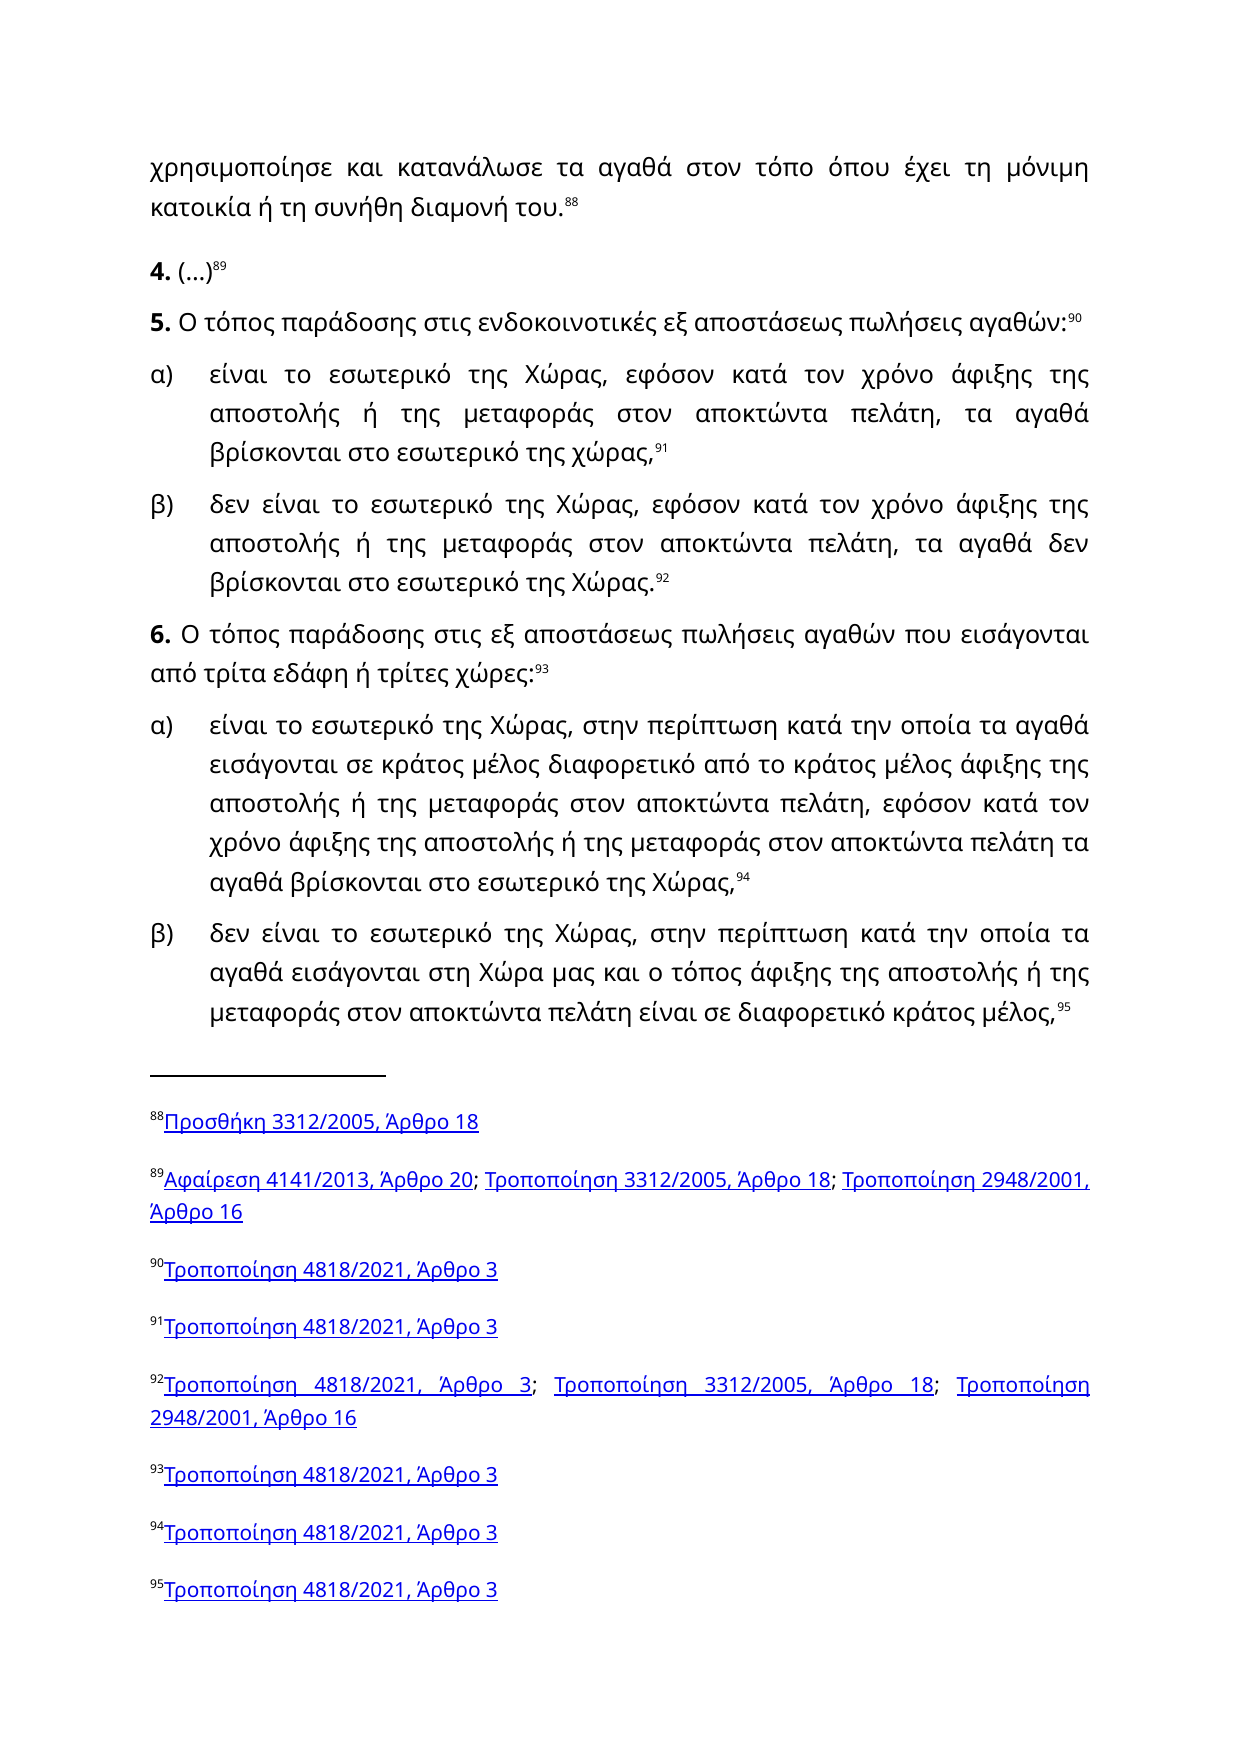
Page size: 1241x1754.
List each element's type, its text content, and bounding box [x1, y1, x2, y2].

text Τροποποίηση 4818/2021, Άρθρο 3; Τροποποίηση 3312/2005, Άρθρο 18; Τροποποίηση 2948/2001, Άρθρο 16 [150, 1370, 1090, 1431]
list α) είναι το εσωτερικό της Χώρας, στην περίπτωση κατά την οποία τα αγαθά εισάγονται σε κράτος μέλος διαφορετικό από το κράτος μέλος άφιξης της αποστολής ή της μεταφοράς στον αποκτώντα πελάτη, εφόσον κατά τον χρόνο άφιξης της αποστολής ή της μεταφοράς στον αποκτώντα πελάτη τα αγαθά βρίσκονται στο εσωτερικό της Χώρας, [150, 707, 1090, 898]
text Τροποποίηση 4818/2021, Άρθρο 3 [150, 1576, 1090, 1604]
text Τροποποίηση 4818/2021, Άρθρο 3 [150, 1518, 1090, 1546]
list β) δεν είναι το εσωτερικό της Χώρας, εφόσον κατά τον χρόνο άφιξης της αποστολής ή της μεταφοράς στον αποκτώντα πελάτη, τα αγαθά δεν βρίσκονται στο εσωτερικό της Xώρας. [150, 487, 1090, 599]
text Προσθήκη 3312/2005, Άρθρο 18 [150, 1107, 1090, 1136]
text Τροποποίηση 4818/2021, Άρθρο 3 [150, 1312, 1090, 1341]
text Αφαίρεση 4141/2013, Άρθρο 20; Τροποποίηση 3312/2005, Άρθρο 18; Τροποποίηση 2948/2001, Άρθρο 16 [150, 1165, 1090, 1226]
text Τροποποίηση 4818/2021, Άρθρο 3 [150, 1255, 1090, 1283]
text Τροποποίηση 4818/2021, Άρθρο 3 [150, 1460, 1090, 1489]
list β) δεν είναι το εσωτερικό της Χώρας, στην περίπτωση κατά την οποία τα αγαθά εισάγονται στη Χώρα μας και ο τόπος άφιξης της αποστολής ή της μεταφοράς στον αποκτώντα πελάτη είναι σε διαφορετικό κράτος μέλος, [150, 916, 1090, 1028]
text 4. (…) [150, 253, 1090, 287]
text 5. Ο τόπος παράδοσης στις ενδοκοινοτικές εξ αποστάσεως πωλήσεις αγαθών: [150, 305, 1090, 339]
list α) είναι το εσωτερικό της Χώρας, εφόσον κατά τον χρόνο άφιξης της αποστολής ή της μεταφοράς στον αποκτώντα πελάτη, τα αγαθά βρίσκονται στο εσωτερικό της χώρας, [150, 357, 1090, 469]
text χρησιμοποίησε και κατανάλωσε τα αγαθά στον τόπο όπου έχει τη μόνιμη κατοικία ή τη συνήθη διαμονή του. [150, 150, 1090, 223]
text 6. Ο τόπος παράδοσης στις εξ αποστάσεως πωλήσεις αγαθών που εισάγονται από τρίτα εδάφη ή τρίτες χώρες: [150, 617, 1090, 690]
